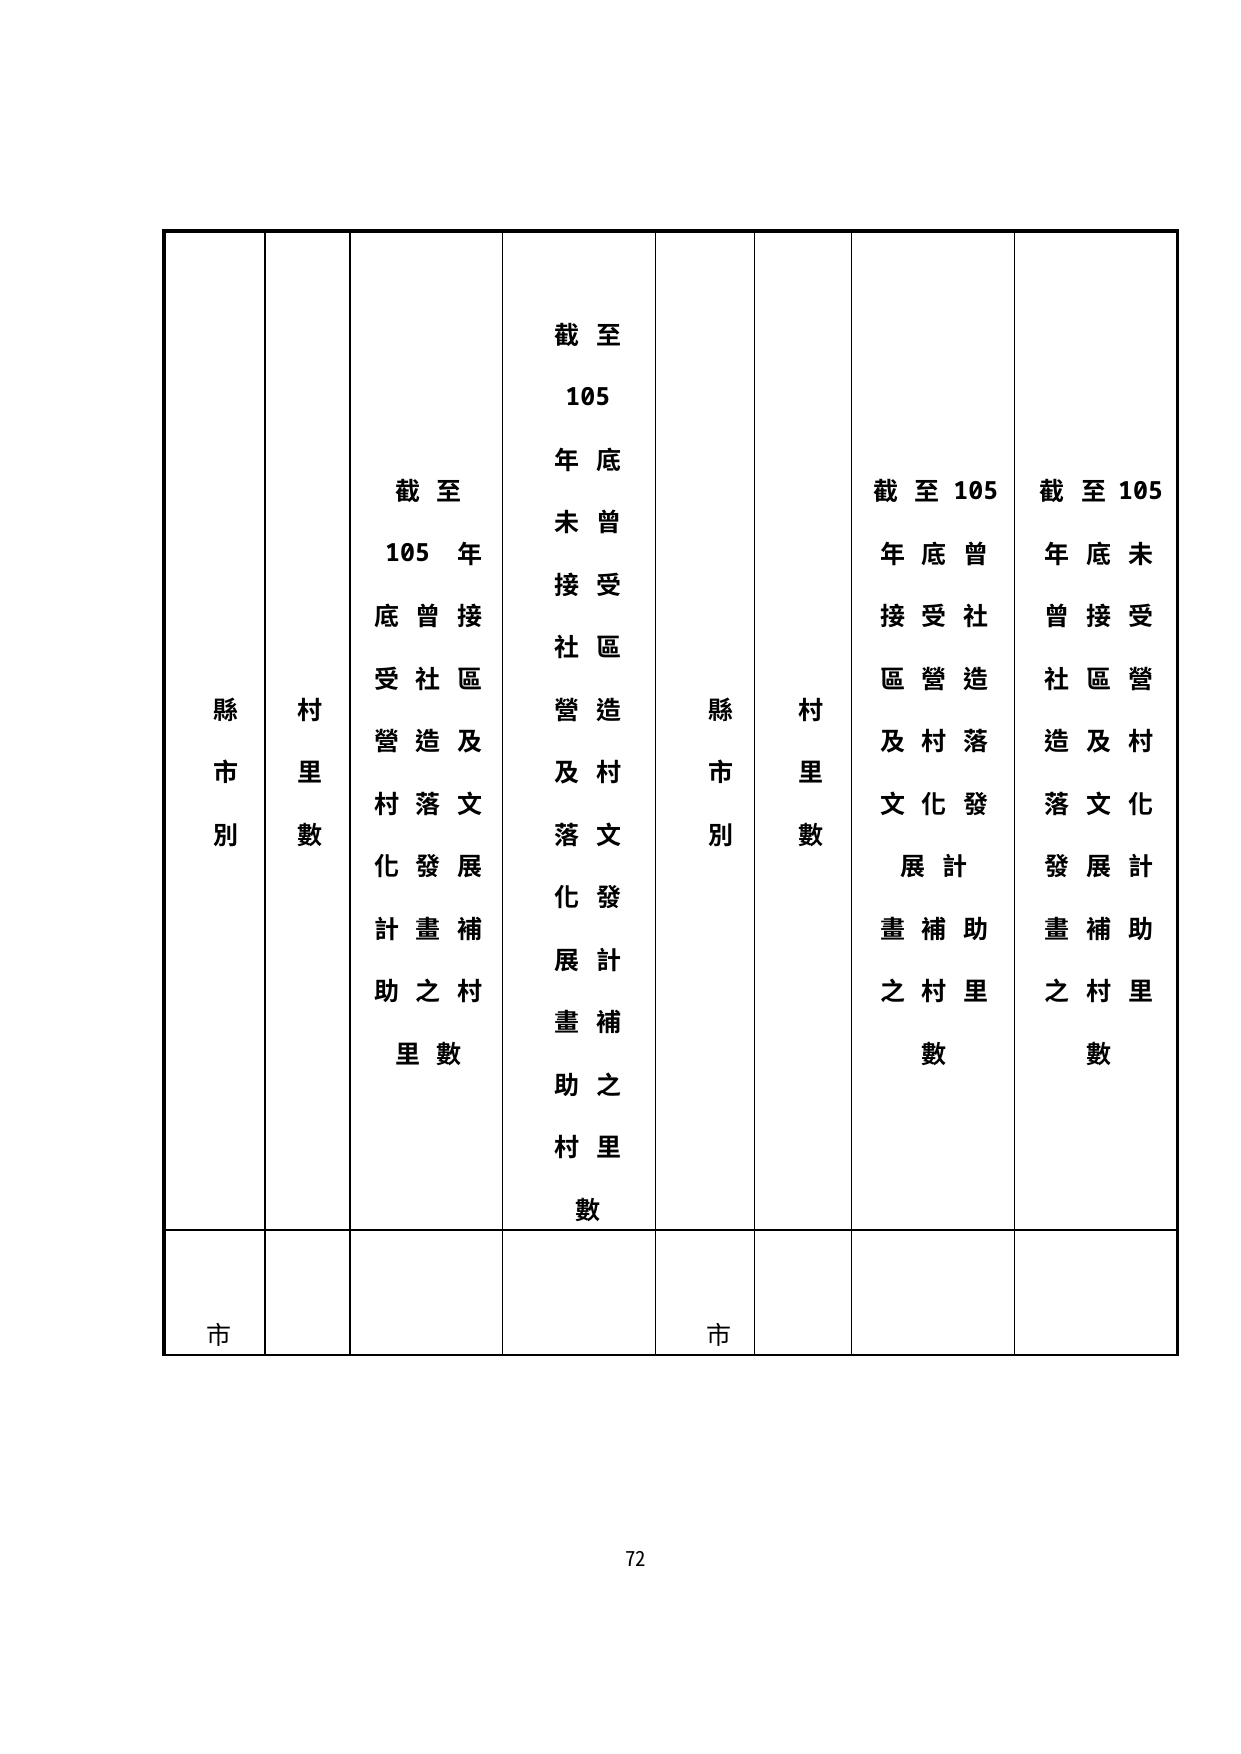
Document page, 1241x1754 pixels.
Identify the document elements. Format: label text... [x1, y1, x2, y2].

table_cell 市 [656, 1231, 754, 1354]
table_cell [351, 1231, 502, 1354]
table_header 縣市別 [656, 233, 754, 1229]
table_header 截至105年底曾接受社區營造及村落文化發展計畫補助之村里數 [351, 233, 502, 1229]
table_cell 市 [166, 1231, 264, 1354]
table_header 截至105年底未曾接受社區營造及村落文化發展計畫補助之村里數 [1015, 233, 1176, 1229]
table_cell [1015, 1231, 1176, 1354]
table_cell [266, 1231, 349, 1354]
table_header 截至105年底曾接受社區營造及村落文化發展計 畫補助之村里數 [852, 233, 1014, 1229]
table_header 截至105年底未曾接受社區營造及村落文化發展計畫補助之村里數 [503, 233, 655, 1229]
table_header 縣市別 [166, 233, 264, 1229]
table_cell [755, 1231, 851, 1354]
table_header 村里數 [266, 233, 349, 1229]
table_header 村里數 [755, 233, 851, 1229]
table_cell [503, 1231, 655, 1354]
table_cell [852, 1231, 1014, 1354]
